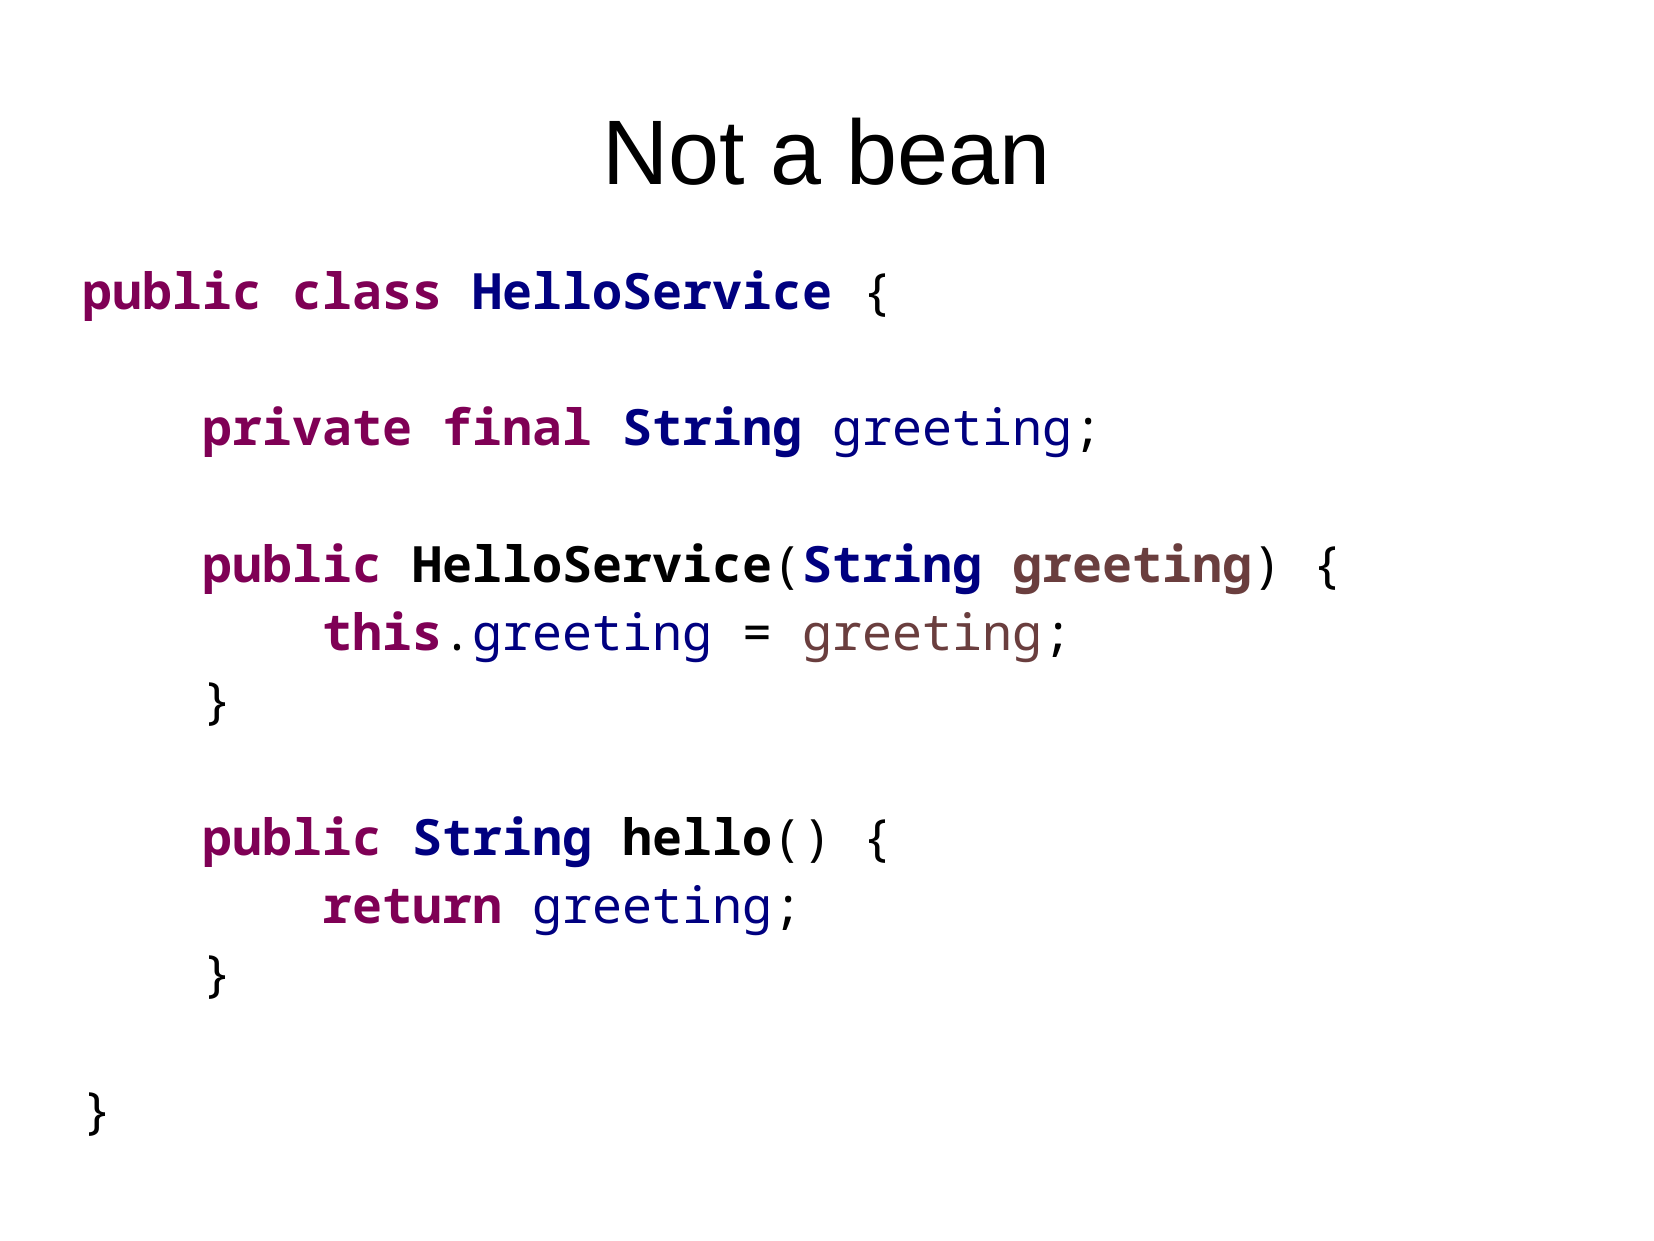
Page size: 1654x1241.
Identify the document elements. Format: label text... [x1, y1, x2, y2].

list public class HelloService { private final String greeting; public HelloService(String greeting) { this.greeting = greeting; } public String hello() { return greeting; } } [82, 286, 1571, 1113]
title Not a bean [82, 49, 1571, 257]
